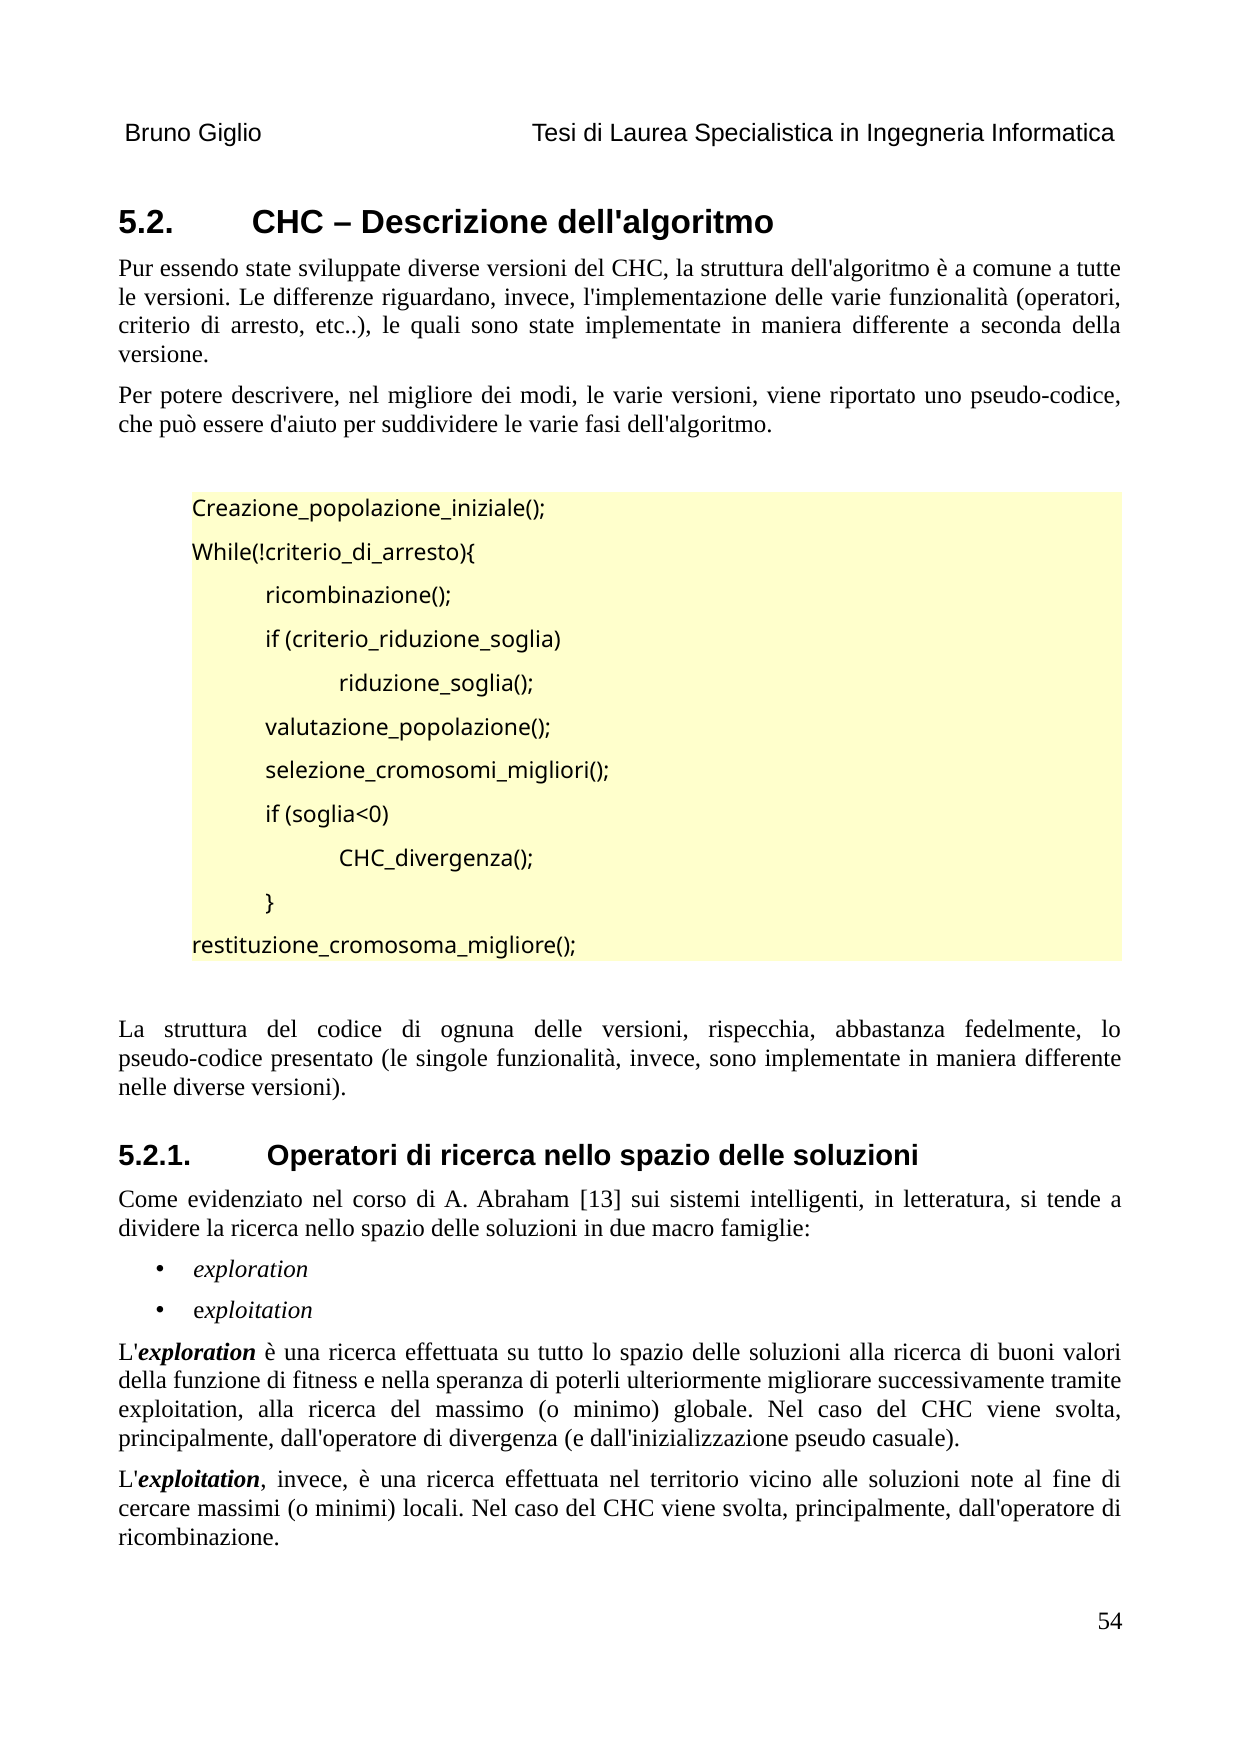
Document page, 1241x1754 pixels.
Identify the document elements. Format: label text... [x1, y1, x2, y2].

subtitle Operatori di ricerca nello spazio delle soluzioni [118, 1138, 1122, 1172]
text restituzione_cromosoma_migliore(); [192, 929, 1122, 961]
list exploration [156, 1254, 1122, 1283]
text L'exploration è una ricerca effettuata su tutto lo spazio delle soluzioni alla ricerca di buoni valori della funzione di fitness e nella speranza di poterli ulteriormente migliorare successivamente tramite exploitation, alla ricerca del massimo (o minimo) globale. Nel caso del CHC viene svolta, principalmente, dall'operatore di divergenza (e dall'inizializzazione pseudo casuale). [118, 1337, 1122, 1452]
text While(!criterio_di_arresto){ [192, 536, 1122, 567]
text valutazione_popolazione(); [192, 711, 1122, 742]
text selezione_cromosomi_migliori(); [192, 754, 1122, 786]
text Pur essendo state sviluppate diverse versioni del CHC, la struttura dell'algoritmo è a comune a tutte le versioni. Le differenze riguardano, invece, l'implementazione delle varie funzionalità (operatori, criterio di arresto, etc..), le quali sono state implementate in maniera differente a seconda della versione. [118, 253, 1122, 368]
text if (soglia<0) [192, 798, 1122, 829]
text if (criterio_riduzione_soglia) [192, 623, 1122, 654]
text ricombinazione(); [192, 579, 1122, 611]
list exploitation [156, 1295, 1122, 1324]
text riduzione_soglia(); [192, 667, 1122, 698]
text } [192, 886, 1122, 917]
subtitle CHC – Descrizione dell'algoritmo [118, 202, 1122, 241]
text Per potere descrivere, nel migliore dei modi, le varie versioni, viene riportato uno pseudo-codice, che può essere d'aiuto per suddividere le varie fasi dell'algoritmo. [118, 381, 1122, 438]
text La struttura del codice di ognuna delle versioni, rispecchia, abbastanza fedelmente, lo pseudo-codice presentato (le singole funzionalità, invece, sono implementate in maniera differente nelle diverse versioni). [118, 1014, 1122, 1101]
text L'exploitation, invece, è una ricerca effettuata nel territorio vicino alle soluzioni note al fine di cercare massimi (o minimi) locali. Nel caso del CHC viene svolta, principalmente, dall'operatore di ricombinazione. [118, 1464, 1122, 1550]
text Come evidenziato nel corso di A. Abraham [13] sui sistemi intelligenti, in letteratura, si tende a dividere la ricerca nello spazio delle soluzioni in due macro famiglie: [118, 1184, 1122, 1242]
text Creazione_popolazione_iniziale(); [192, 492, 1122, 523]
text CHC_divergenza(); [192, 842, 1122, 873]
